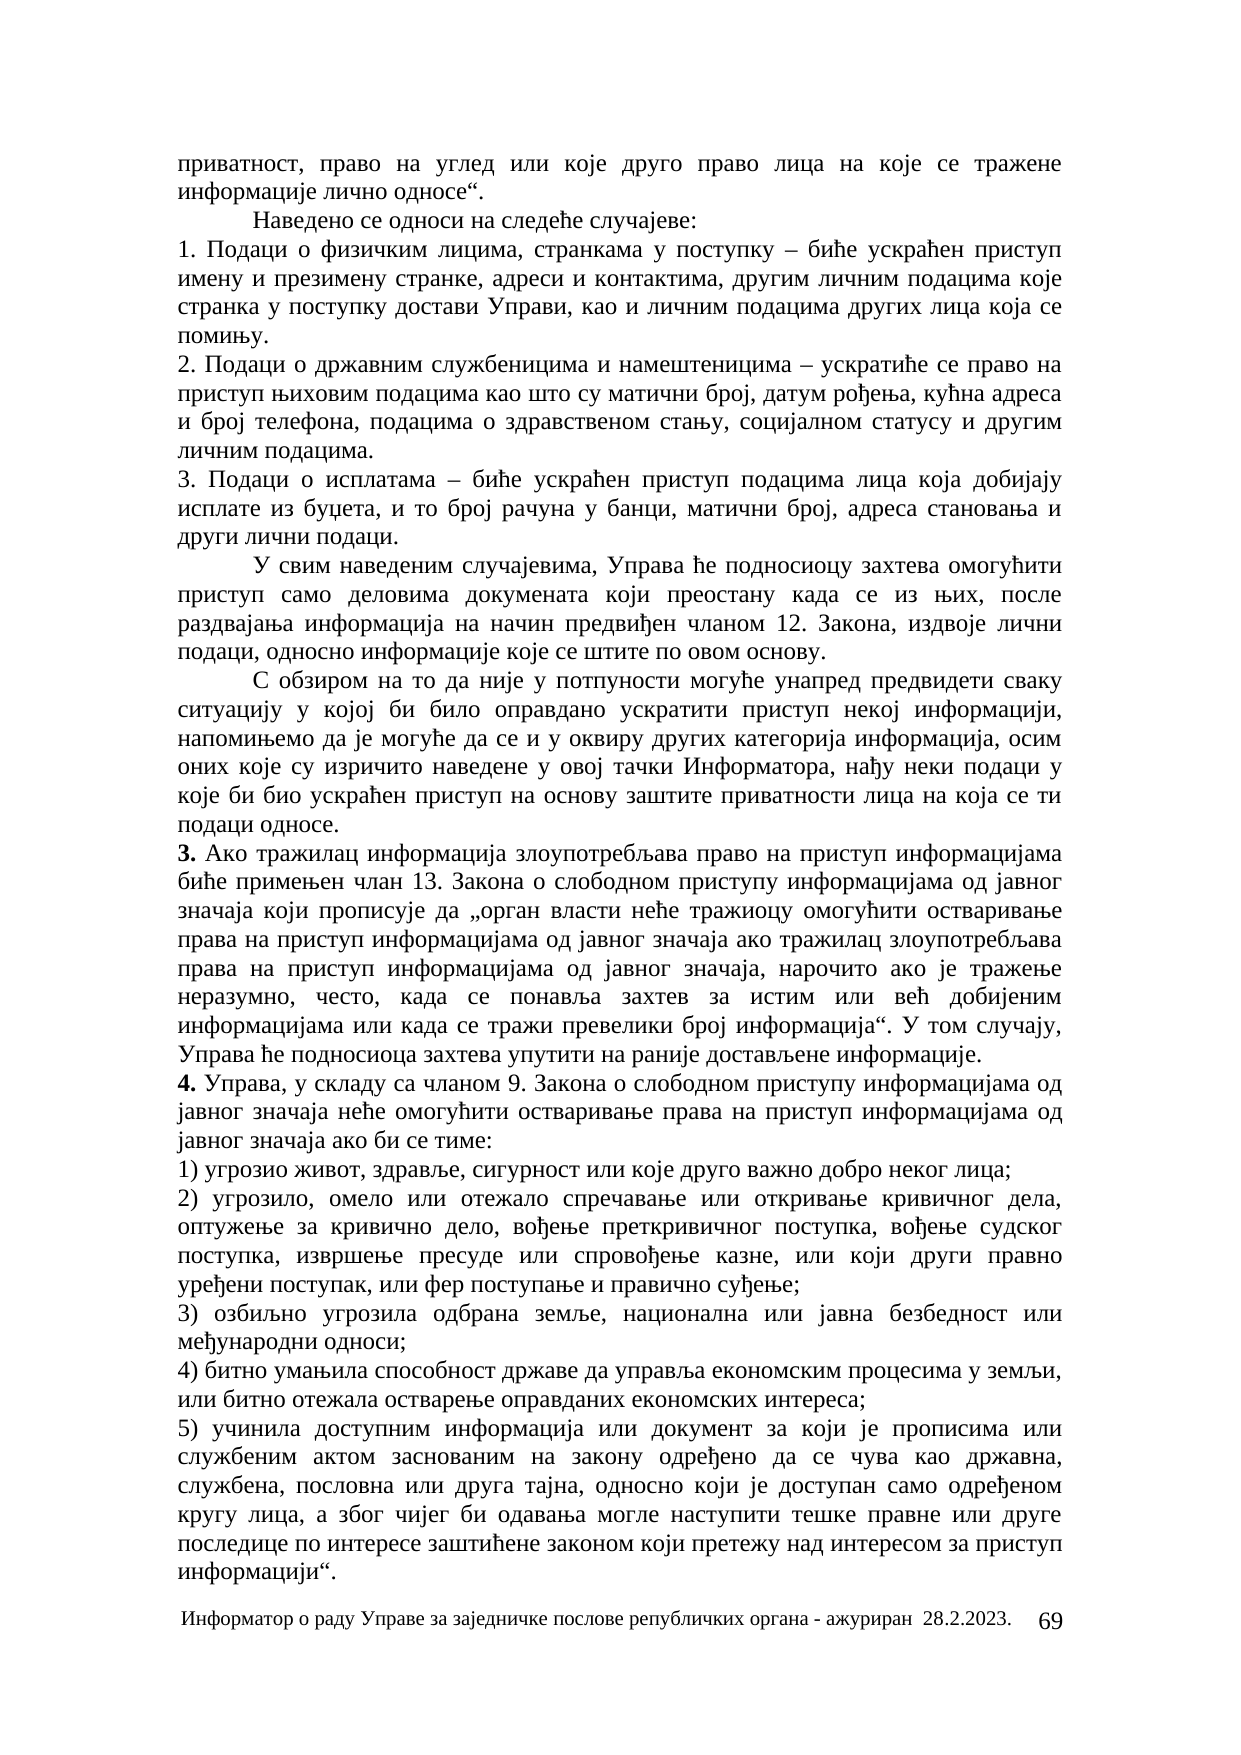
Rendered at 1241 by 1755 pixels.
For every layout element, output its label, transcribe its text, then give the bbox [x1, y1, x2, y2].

text 4) битно умањила способност државе да управља економским процесима у земљи, или битно отежала остварење оправданих економских интереса; [177, 1355, 1063, 1413]
text 1) угрозио живот, здравље, сигурност или које друго важно добро неког лица; [177, 1154, 1063, 1183]
text 4. Управа, у складу са чланом 9. Закона о слободном приступу информацијама од јавног значаја неће омогућити остваривање права на приступ информацијама од јавног значаја ако би се тиме: [177, 1068, 1063, 1154]
text С обзиром на то да није у потпуности могуће унапред предвидети сваку ситуацију у којој би било оправдано ускратити приступ некој информацији, напомињемо да је могуће да се и у оквиру других категорија информација, осим оних које су изричито наведене у овој тачки Информатора, нађу неки подаци у које би био ускраћен приступ на основу заштите приватности лица на која се ти подаци односе. [177, 665, 1063, 838]
text 2) угрозило, омело или отежало спречавање или откривање кривичног дела, оптужење за кривично дело, вођење преткривичног поступка, вођење судског поступка, извршење пресуде или спровођење казне, или који други правно уређени поступак, или фер поступање и правично суђење; [177, 1183, 1063, 1298]
text У свим наведеним случајевима, Управа ће подносиоцу захтева омогућити приступ само деловима докумената који преостану када се из њих, после раздвајања информација на начин предвиђен чланом 12. Закона, издвоје лични подаци, односно информације које се штите по овом основу. [177, 550, 1063, 665]
text Наведено се односи на следеће случајеве: [177, 205, 1063, 234]
text приватност, право на углед или које друго право лица на које се тражене информације лично односе“. [177, 148, 1063, 205]
text 3. Ако тражилац информација злоупотребљава право на приступ информацијама биће примењен члан 13. Закона о слободном приступу информацијама од јавног значаја који прописује да „орган власти неће тражиоцу омогућити остваривање права на приступ информацијама од јавног значаја ако тражилац злоупотребљава права на приступ информацијама од јавног значаја, нарочито ако је тражење неразумно, често, када се понавља захтев за истим или већ добијеним информацијама или када се тражи превелики број информација“. У том случају, Управа ће подносиоца захтева упутити на раније достављене информације. [177, 838, 1063, 1068]
text 3) озбиљно угрозила одбрана земље, национална или јавна безбедност или међународни односи; [177, 1298, 1063, 1355]
text 2. Подаци о државним службеницима и намештеницима – ускратиће се право на приступ њиховим подацима као што су матични број, датум рођења, кућна адреса и број телефона, подацима о здравственом стању, социјалном статусу и другим личним подацима. [177, 349, 1063, 464]
text 5) учинила доступним информација или документ за који је прописима или службеним актом заснованим на закону одређено да се чува као државна, службена, пословна или друга тајна, односно који је доступан само одређеном кругу лица, а због чијег би одавања могле наступити тешке правне или друге последице по интересе заштићене законом који претежу над интересом за приступ информацији“. [177, 1413, 1063, 1585]
text 1. Подаци о физичким лицима, странкама у поступку – биће ускраћен приступ имену и презимену странке, адреси и контактима, другим личним подацима које странка у поступку достави Управи, као и личним подацима других лица која се помињу. [177, 234, 1063, 349]
text 3. Подаци о исплатама – биће ускраћен приступ подацима лица која добијају исплате из буџета, и то број рачуна у банци, матични број, адреса становања и други лични подаци. [177, 464, 1063, 550]
